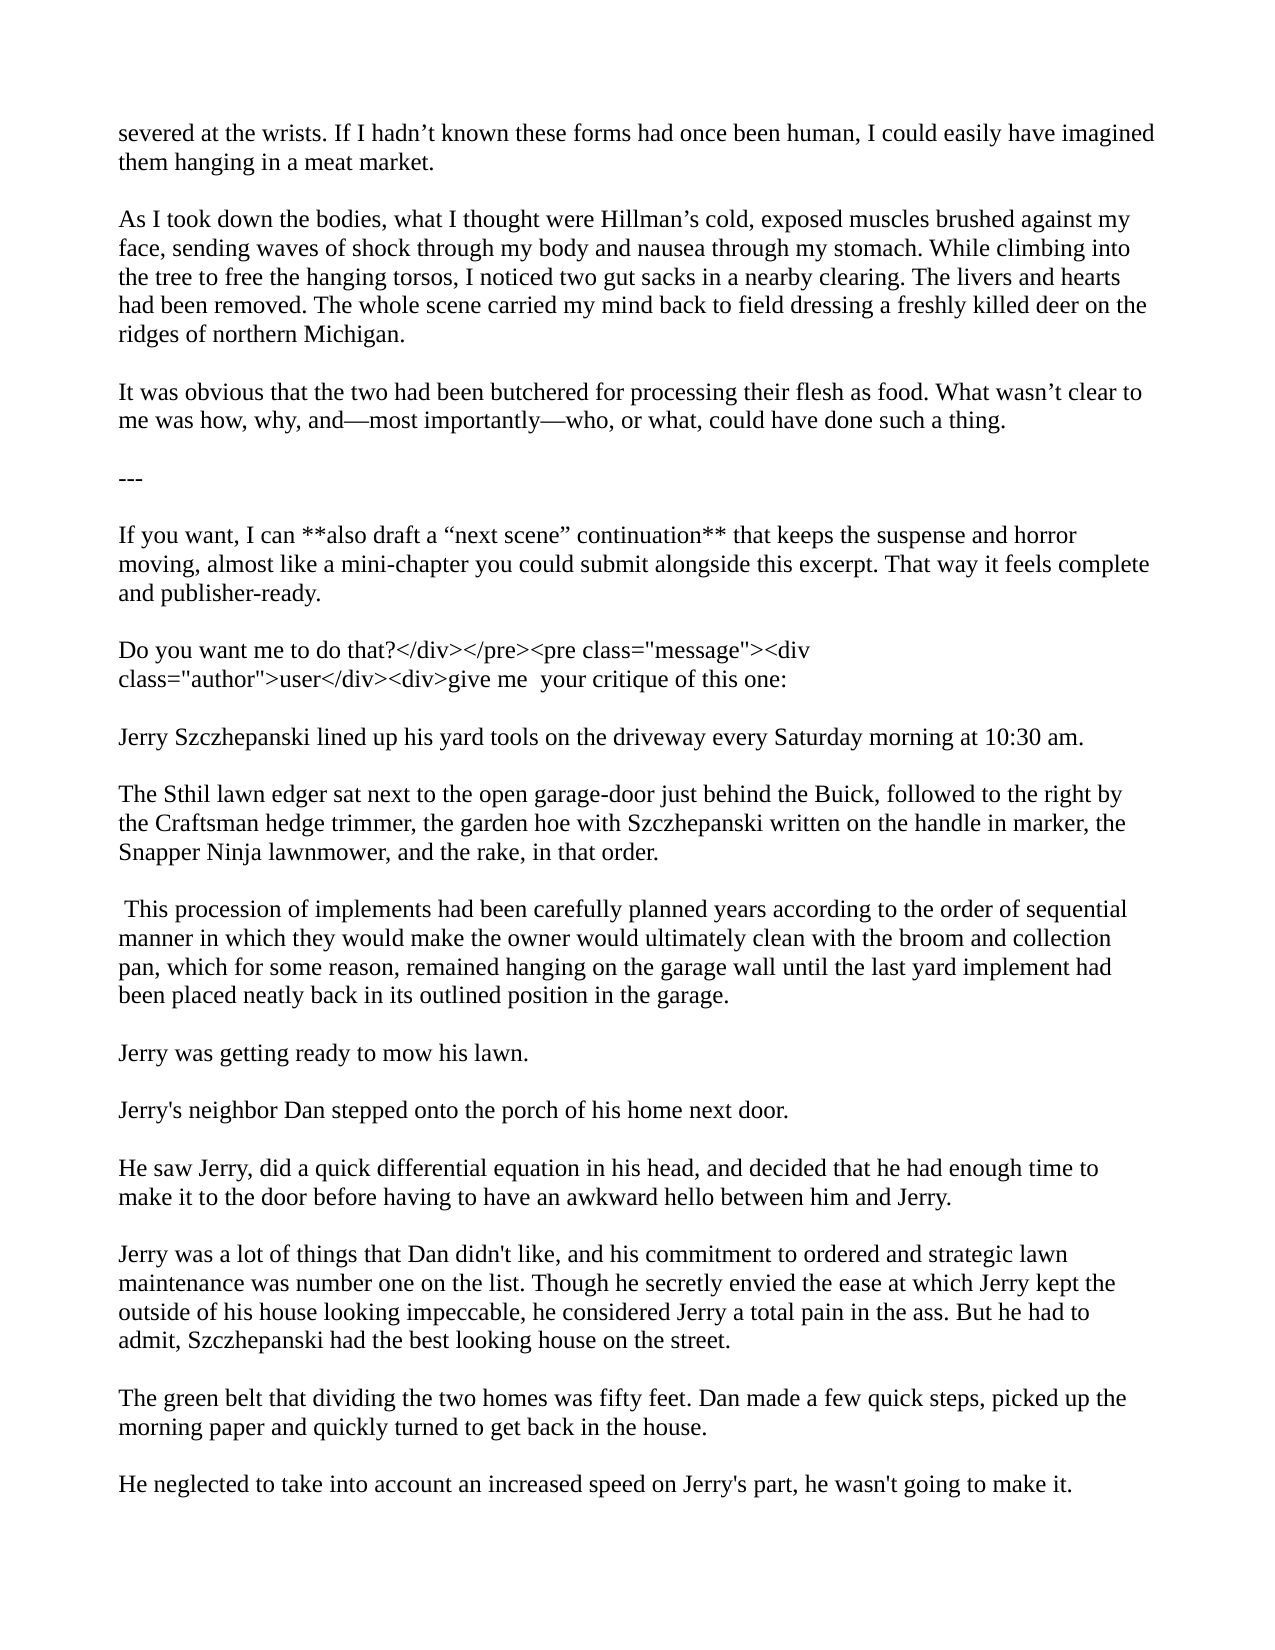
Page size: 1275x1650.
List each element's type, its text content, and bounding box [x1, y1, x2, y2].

text He neglected to take into account an increased speed on Jerry's part, he wasn't going to make it. [118, 1469, 1157, 1498]
text If you want, I can **also draft a “next scene” continuation** that keeps the suspense and horror moving, almost like a mini-chapter you could submit alongside this excerpt. That way it feels complete and publisher-ready. [118, 521, 1157, 607]
text This procession of implements had been carefully planned years according to the order of sequential manner in which they would make the owner would ultimately clean with the broom and collection pan, which for some reason, remained hanging on the garage wall until the last yard implement had been placed neatly back in its outlined position in the garage. [118, 894, 1157, 1009]
text He saw Jerry, did a quick differential equation in his head, and decided that he had enough time to make it to the door before having to have an awkward hello between him and Jerry. [118, 1153, 1157, 1211]
text Jerry's neighbor Dan stepped onto the porch of his home next door. [118, 1096, 1157, 1124]
text --- [118, 463, 1157, 492]
text The green belt that dividing the two homes was fifty feet. Dan made a few quick steps, picked up the morning paper and quickly turned to get back in the house. [118, 1383, 1157, 1441]
text Jerry was a lot of things that Dan didn't like, and his commitment to ordered and strategic lawn maintenance was number one on the list. Though he secretly envied the ease at which Jerry kept the outside of his house looking impeccable, he considered Jerry a total pain in the ass. But he had to admit, Szczhepanski had the best looking house on the street. [118, 1239, 1157, 1354]
text severed at the wrists. If I hadn’t known these forms had once been human, I could easily have imagined them hanging in a meat market. [118, 118, 1157, 176]
text The Sthil lawn edger sat next to the open garage-door just behind the Buick, followed to the right by the Craftsman hedge trimmer, the garden hoe with Szczhepanski written on the handle in marker, the Snapper Ninja lawnmower, and the rake, in that order. [118, 779, 1157, 866]
text It was obvious that the two had been butchered for processing their flesh as food. What wasn’t clear to me was how, why, and—most importantly—who, or what, could have done such a thing. [118, 377, 1157, 434]
text Do you want me to do that?</div></pre><pre class="message"><div class="author">user</div><div>give me your critique of this one: [118, 636, 1157, 693]
text Jerry was getting ready to mow his lawn. [118, 1038, 1157, 1067]
text Jerry Szczhepanski lined up his yard tools on the driveway every Saturday morning at 10:30 am. [118, 722, 1157, 751]
text As I took down the bodies, what I thought were Hillman’s cold, exposed muscles brushed against my face, sending waves of shock through my body and nausea through my stomach. While climbing into the tree to free the hanging torsos, I noticed two gut sacks in a nearby clearing. The livers and hearts had been removed. The whole scene carried my mind back to field dressing a freshly killed deer on the ridges of northern Michigan. [118, 204, 1157, 348]
